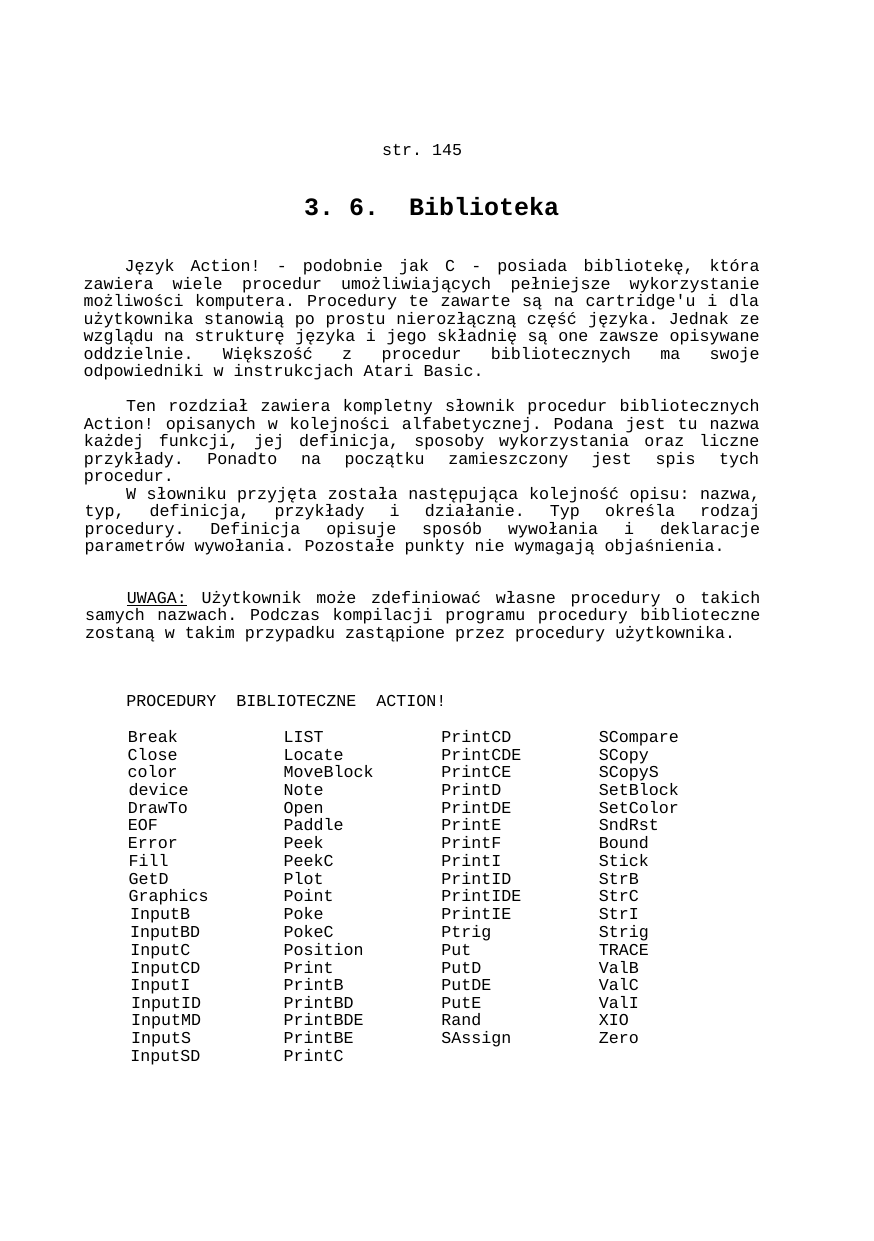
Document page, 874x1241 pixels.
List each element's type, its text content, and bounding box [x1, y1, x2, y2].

text Fill PeekC PrintI Stick [128, 852, 760, 869]
text UWAGA: Użytkownik może zdefiniować własne procedury o takich samych nazwach. Podczas kompilacji programu procedury biblioteczne zostaną w takim przypadku zastąpione przez procedury użytkownika. [85, 589, 760, 642]
text InputID PrintBD PutE ValI [131, 994, 760, 1012]
text InputMD PrintBDE Rand XIO [131, 1012, 760, 1029]
text Error Peek PrintF Bound [128, 834, 760, 852]
text 3. 6. Biblioteka [103, 194, 760, 223]
text color MoveBlock PrintCE SCopyS [127, 763, 760, 781]
text device Note PrintD SetBlock [128, 782, 760, 799]
text Break LIST PrintCD SCompare [128, 728, 760, 746]
text DrawTo Open PrintDE SetColor [128, 799, 760, 817]
text EOF Paddle PrintE SndRst [128, 817, 760, 834]
text Graphics Point PrintIDE StrC [128, 888, 760, 905]
text InputSD PrintC [130, 1047, 760, 1065]
text str. 145 [83, 142, 760, 161]
text InputB Poke PrintIE StrI [130, 906, 760, 923]
text Język Action! - podobnie jak C - posiada bibliotekę, która zawiera wiele procedur umożliwiających pełniejsze wykorzystanie możliwości komputera. Procedury te zawarte są na cartridge'u i dla użytkownika stanowią po prostu nierozłączną część języka. Jednak ze wzglądu na strukturę języka i jego składnię są one zawsze opisywane oddzielnie. Większość z procedur bibliotecznych ma swoje odpowiedniki w instrukcjach Atari Basic. [83, 258, 760, 380]
text InputC Position Put TRACE [130, 941, 760, 959]
text InputBD PokeC Ptrig Strig [130, 924, 760, 941]
text GetD Plot PrintID StrB [128, 870, 760, 888]
text W słowniku przyjęta została następująca kolejność opisu: nazwa, typ, definicja, przykłady i działanie. Typ określa rodzaj procedury. Definicja opisuje sposób wywołania i deklaracje parametrów wywołania. Pozostałe punkty nie wymagają objaśnienia. [84, 485, 760, 555]
text Ten rozdział zawiera kompletny słownik procedur bibliotecznych Action! opisanych w kolejności alfabetycznej. Podana jest tu nazwa każdej funkcji, jej definicja, sposoby wykorzystania oraz liczne przykłady. Ponadto na początku zamieszczony jest spis tych procedur. [84, 398, 760, 485]
text InputI PrintB PutDE ValC [130, 977, 760, 994]
text InputCD Print PutD ValB [130, 959, 760, 977]
text InputS PrintBE SAssign Zero [131, 1030, 760, 1047]
text Close Locate PrintCDE SCopy [127, 746, 760, 763]
text PROCEDURY BIBLIOTECZNE ACTION! [106, 692, 760, 711]
